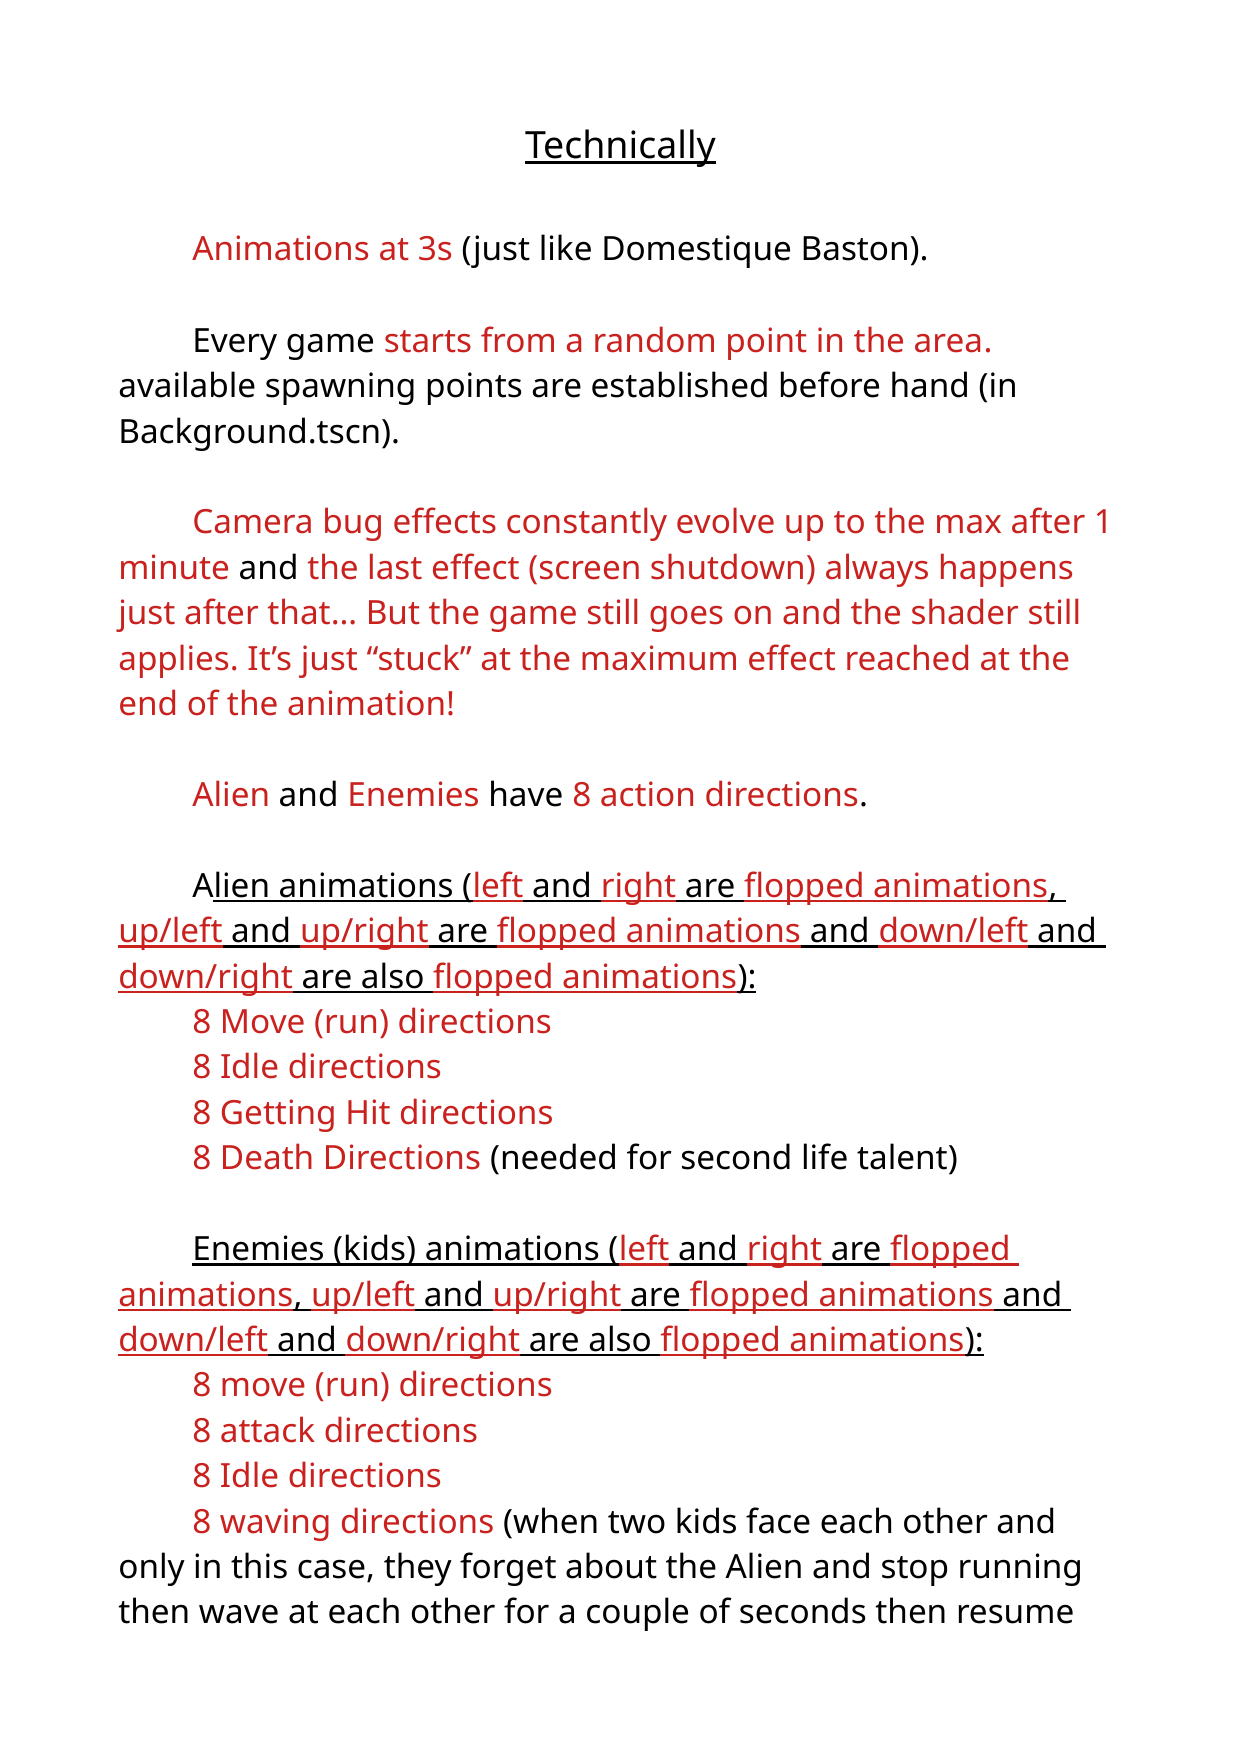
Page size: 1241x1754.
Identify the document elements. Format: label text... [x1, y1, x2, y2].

text 8 Idle directions [118, 1452, 1122, 1497]
text 8 waving directions (when two kids face each other and only in this case, they forget about the Alien and stop running then wave at each other for a couple of seconds then resume [118, 1497, 1122, 1634]
text Camera bug effects constantly evolve up to the max after 1 minute and the last effect (screen shutdown) always happens just after that… But the game still goes on and the shader still applies. It’s just “stuck” at the maximum effect reached at the end of the animation! [118, 498, 1122, 725]
text 8 Getting Hit directions [118, 1089, 1122, 1134]
text 8 Death Directions (needed for second life talent) [118, 1134, 1122, 1179]
text Technically [118, 118, 1122, 169]
text Alien and Enemies have 8 action directions. [118, 771, 1122, 816]
text 8 Idle directions [118, 1043, 1122, 1089]
text 8 attack directions [118, 1407, 1122, 1452]
text 8 move (run) directions [118, 1361, 1122, 1407]
text Alien animations (left and right are flopped animations, up/left and up/right are flopped animations and down/left and down/right are also flopped animations): [118, 862, 1122, 998]
text Enemies (kids) animations (left and right are flopped animations, up/left and up/right are flopped animations and down/left and down/right are also flopped animations): [118, 1225, 1122, 1361]
text 8 Move (run) directions [118, 998, 1122, 1043]
text Every game starts from a random point in the area. available spawning points are established before hand (in Background.tscn). [118, 317, 1122, 453]
text Animations at 3s (just like Domestique Baston). [118, 220, 1122, 271]
